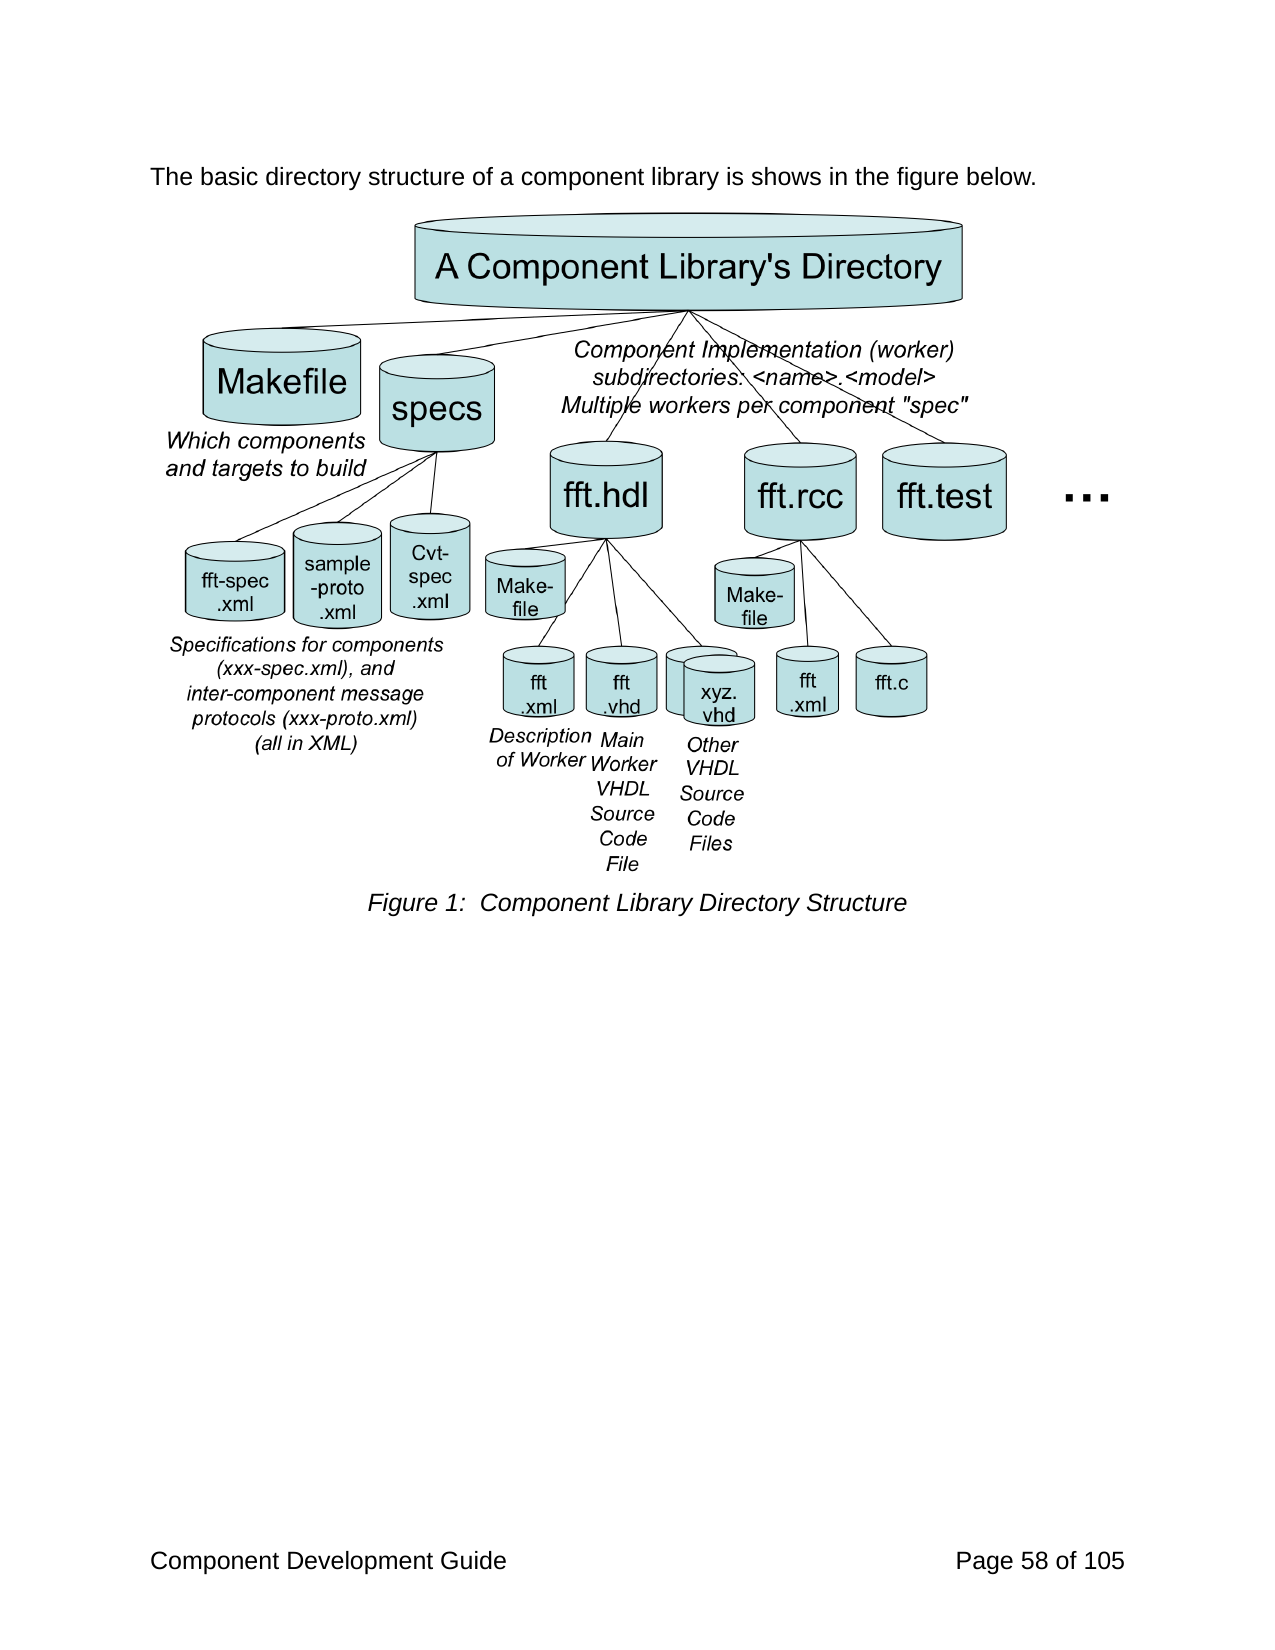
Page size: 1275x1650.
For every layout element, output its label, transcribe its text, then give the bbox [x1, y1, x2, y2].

text The basic directory structure of a component library is shows in the figure below. [150, 162, 1125, 191]
text Figure 1: Component Library Directory Structure [150, 888, 1125, 916]
picture [150, 199, 1125, 873]
